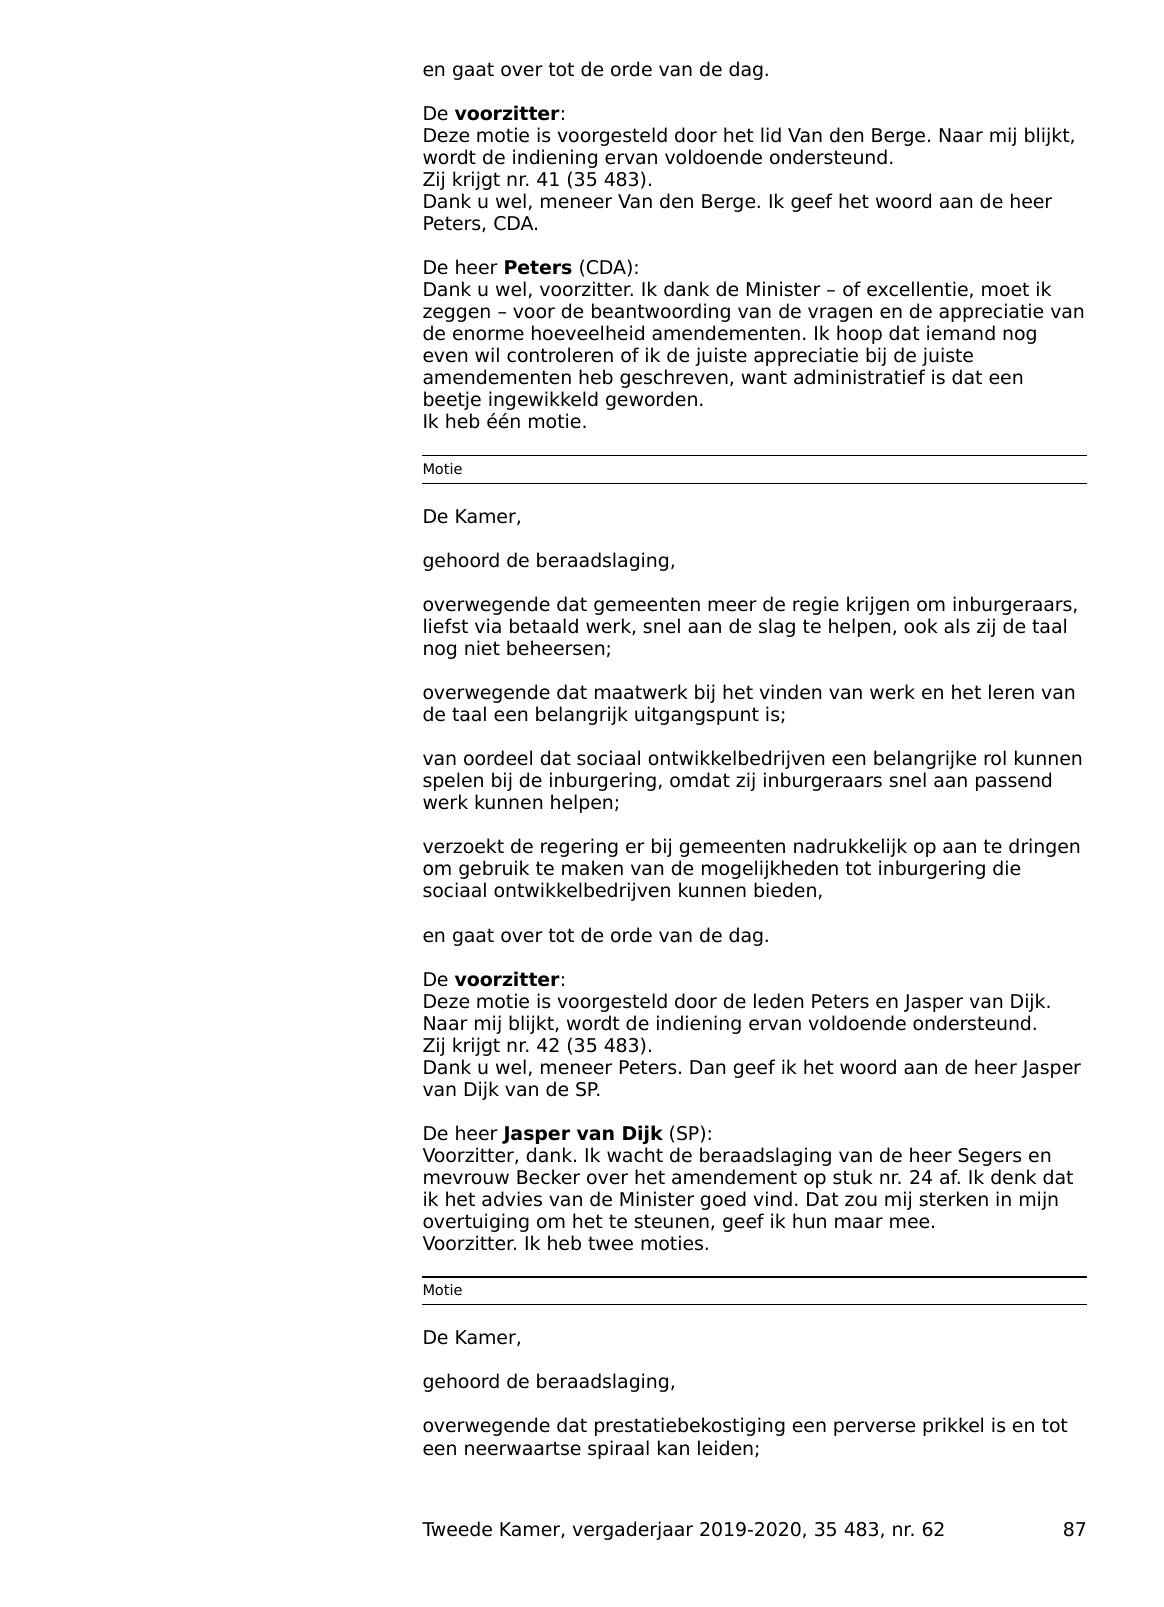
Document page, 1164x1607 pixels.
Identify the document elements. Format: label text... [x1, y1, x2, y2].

text verzoekt de regering er bij gemeenten nadrukkelijk op aan te dringen om gebruik te maken van de mogelijkheden tot inburgering die sociaal ontwikkelbedrijven kunnen bieden, [422, 836, 1087, 902]
text Voorzitter. Ik heb twee moties. [422, 1233, 1087, 1254]
text en gaat over tot de orde van de dag. [422, 924, 1087, 946]
table_header Motie [422, 456, 1087, 482]
text overwegende dat prestatiebekostiging een perverse prikkel is en tot een neerwaartse spiraal kan leiden; [422, 1415, 1087, 1459]
text gehoord de beraadslaging, [422, 550, 1087, 572]
text De heer Jasper van Dijk (SP): [422, 1123, 1087, 1145]
text Dank u wel, meneer Van den Berge. Ik geef het woord aan de heer Peters, CDA. [422, 191, 1087, 235]
text Zij krijgt nr. 41 (35 483). [422, 169, 1087, 191]
text Dank u wel, meneer Peters. Dan geef ik het woord aan de heer Jasper van Dijk van de SP. [422, 1057, 1087, 1101]
text Zij krijgt nr. 42 (35 483). [422, 1034, 1087, 1057]
text en gaat over tot de orde van de dag. [422, 59, 1087, 81]
text Deze motie is voorgesteld door het lid Van den Berge. Naar mij blijkt, wordt de indiening ervan voldoende ondersteund. [422, 125, 1087, 169]
text Dank u wel, voorzitter. Ik dank de Minister – of excellentie, moet ik zeggen – voor de beantwoording van de vragen en de appreciatie van de enorme hoeveelheid amendementen. Ik hoop dat iemand nog even wil controleren of ik de juiste appreciatie bij de juiste amendementen heb geschreven, want administratief is dat een beetje ingewikkeld geworden. [422, 279, 1087, 411]
text Deze motie is voorgesteld door de leden Peters en Jasper van Dijk. Naar mij blijkt, wordt de indiening ervan voldoende ondersteund. [422, 991, 1087, 1034]
table_header Motie [422, 1278, 1087, 1304]
text Ik heb één motie. [422, 411, 1087, 433]
text Voorzitter, dank. Ik wacht de beraadslaging van de heer Segers en mevrouw Becker over het amendement op stuk nr. 24 af. Ik denk dat ik het advies van de Minister goed vind. Dat zou mij sterken in mijn overtuiging om het te steunen, geef ik hun maar mee. [422, 1145, 1087, 1233]
text gehoord de beraadslaging, [422, 1371, 1087, 1393]
text De heer Peters (CDA): [422, 257, 1087, 279]
text overwegende dat maatwerk bij het vinden van werk en het leren van de taal een belangrijk uitgangspunt is; [422, 682, 1087, 726]
text De Kamer, [422, 1327, 1087, 1349]
text De voorzitter: [422, 103, 1087, 125]
text van oordeel dat sociaal ontwikkelbedrijven een belangrijke rol kunnen spelen bij de inburgering, omdat zij inburgeraars snel aan passend werk kunnen helpen; [422, 748, 1087, 814]
text overwegende dat gemeenten meer de regie krijgen om inburgeraars, liefst via betaald werk, snel aan de slag te helpen, ook als zij de taal nog niet beheersen; [422, 594, 1087, 660]
text De voorzitter: [422, 969, 1087, 991]
text De Kamer, [422, 506, 1087, 528]
